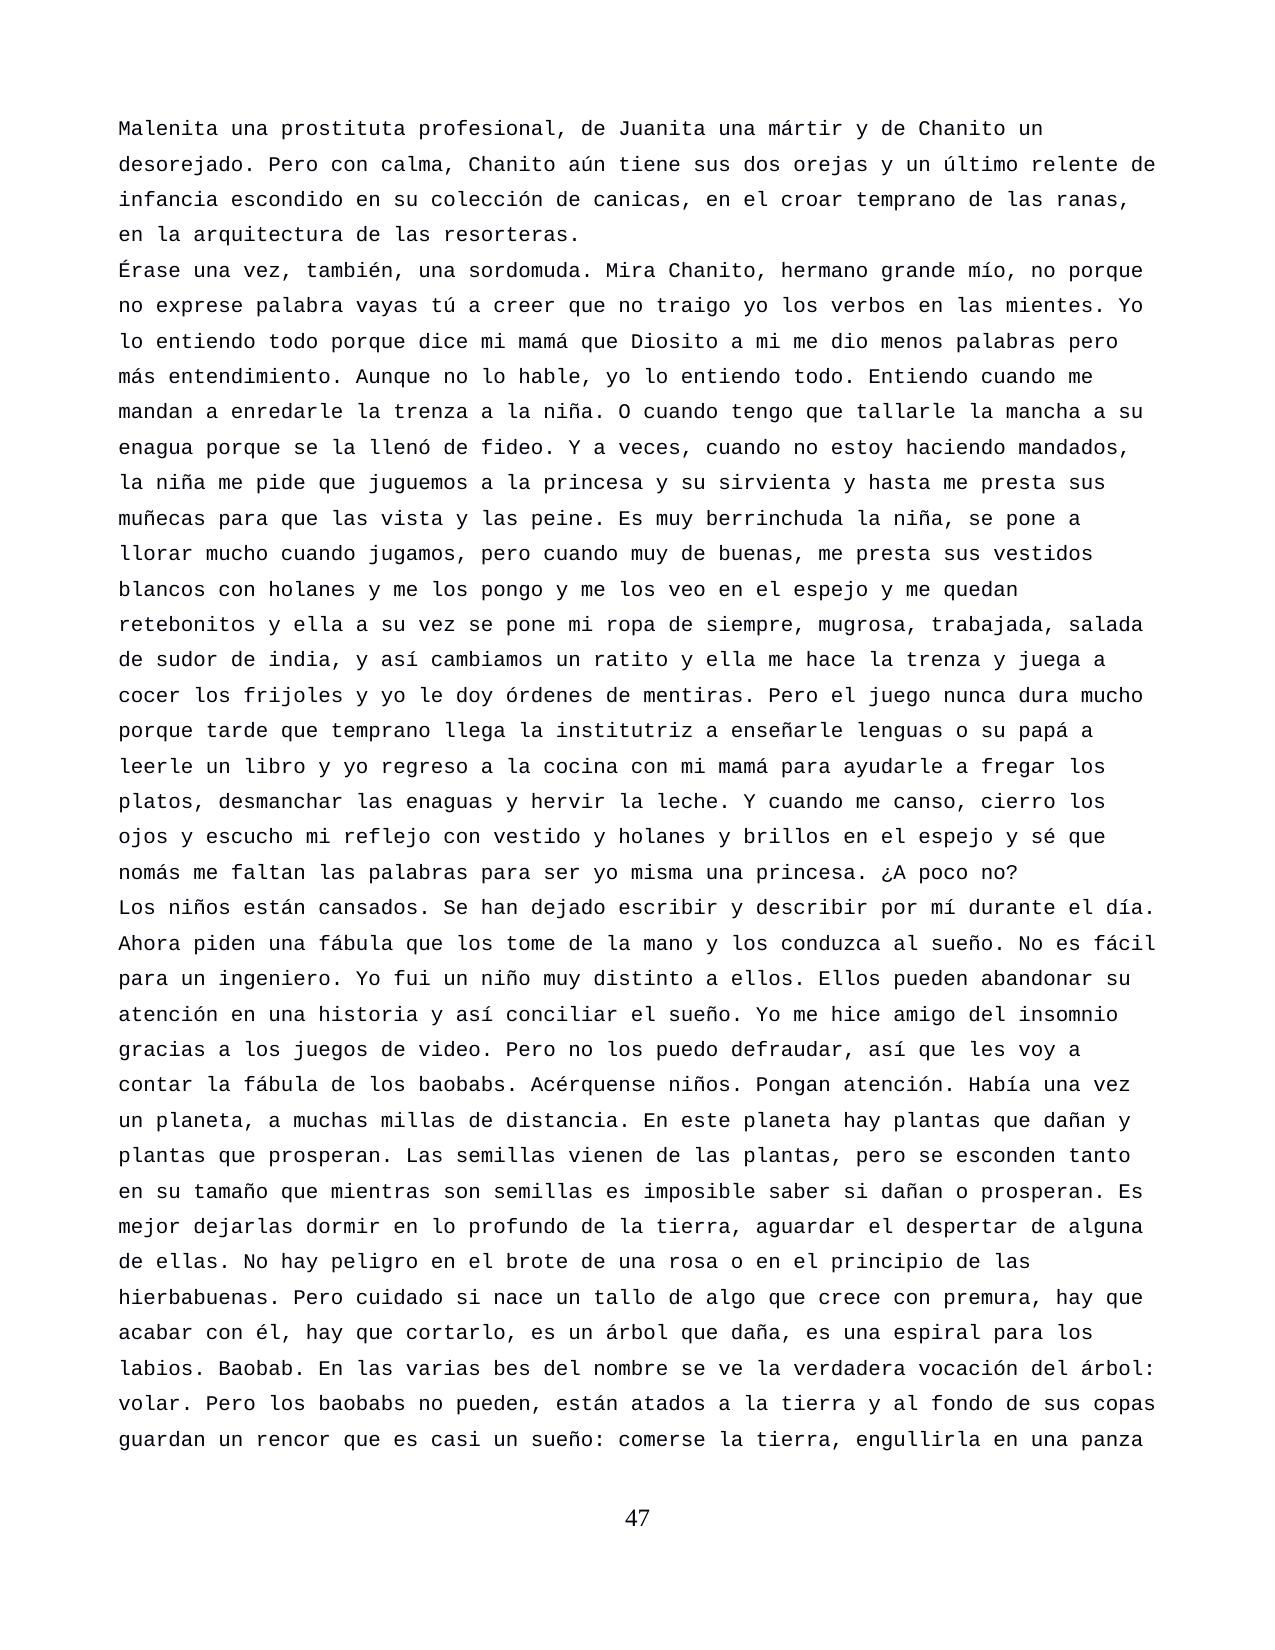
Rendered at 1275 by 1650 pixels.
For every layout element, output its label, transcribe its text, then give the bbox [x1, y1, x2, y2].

text Malenita una prostituta profesional, de Juanita una mártir y de Chanito un desorejado. Pero con calma, Chanito aún tiene sus dos orejas y un último relente de infancia escondido en su colección de canicas, en el croar temprano de las ranas, en la arquitectura de las resorteras. [118, 118, 1157, 248]
text Érase una vez, también, una sordomuda. Mira Chanito, hermano grande mío, no porque no exprese palabra vayas tú a creer que no traigo yo los verbos en las mientes. Yo lo entiendo todo porque dice mi mamá que Diosito a mi me dio menos palabras pero más entendimiento. Aunque no lo hable, yo lo entiendo todo. Entiendo cuando me mandan a enredarle la trenza a la niña. O cuando tengo que tallarle la mancha a su enagua porque se la llenó de fideo. Y a veces, cuando no estoy haciendo mandados, la niña me pide que juguemos a la princesa y su sirvienta y hasta me presta sus muñecas para que las vista y las peine. Es muy berrinchuda la niña, se pone a llorar mucho cuando jugamos, pero cuando muy de buenas, me presta sus vestidos blancos con holanes y me los pongo y me los veo en el espejo y me quedan retebonitos y ella a su vez se pone mi ropa de siempre, mugrosa, trabajada, salada de sudor de india, y así cambiamos un ratito y ella me hace la trenza y juega a cocer los frijoles y yo le doy órdenes de mentiras. Pero el juego nunca dura mucho porque tarde que temprano llega la institutriz a enseñarle lenguas o su papá a leerle un libro y yo regreso a la cocina con mi mamá para ayudarle a fregar los platos, desmanchar las enaguas y hervir la leche. Y cuando me canso, cierro los ojos y escucho mi reflejo con vestido y holanes y brillos en el espejo y sé que nomás me faltan las palabras para ser yo misma una princesa. ¿A poco no? [118, 260, 1157, 886]
text Los niños están cansados. Se han dejado escribir y describir por mí durante el día. Ahora piden una fábula que los tome de la mano y los conduzca al sueño. No es fácil para un ingeniero. Yo fui un niño muy distinto a ellos. Ellos pueden abandonar su atención en una historia y así conciliar el sueño. Yo me hice amigo del insomnio gracias a los juegos de video. Pero no los puedo defraudar, así que les voy a contar la fábula de los baobabs. Acérquense niños. Pongan atención. Había una vez un planeta, a muchas millas de distancia. En este planeta hay plantas que dañan y plantas que prosperan. Las semillas vienen de las plantas, pero se esconden tanto en su tamaño que mientras son semillas es imposible saber si dañan o prosperan. Es mejor dejarlas dormir en lo profundo de la tierra, aguardar el despertar de alguna de ellas. No hay peligro en el brote de una rosa o en el principio de las hierbabuenas. Pero cuidado si nace un tallo de algo que crece con premura, hay que acabar con él, hay que cortarlo, es un árbol que daña, es una espiral para los labios. Baobab. En las varias bes del nombre se ve la verdadera vocación del árbol: volar. Pero los baobabs no pueden, están atados a la tierra y al fondo de sus copas guardan un rencor que es casi un sueño: comerse la tierra, engullirla en una panza [118, 897, 1157, 1452]
